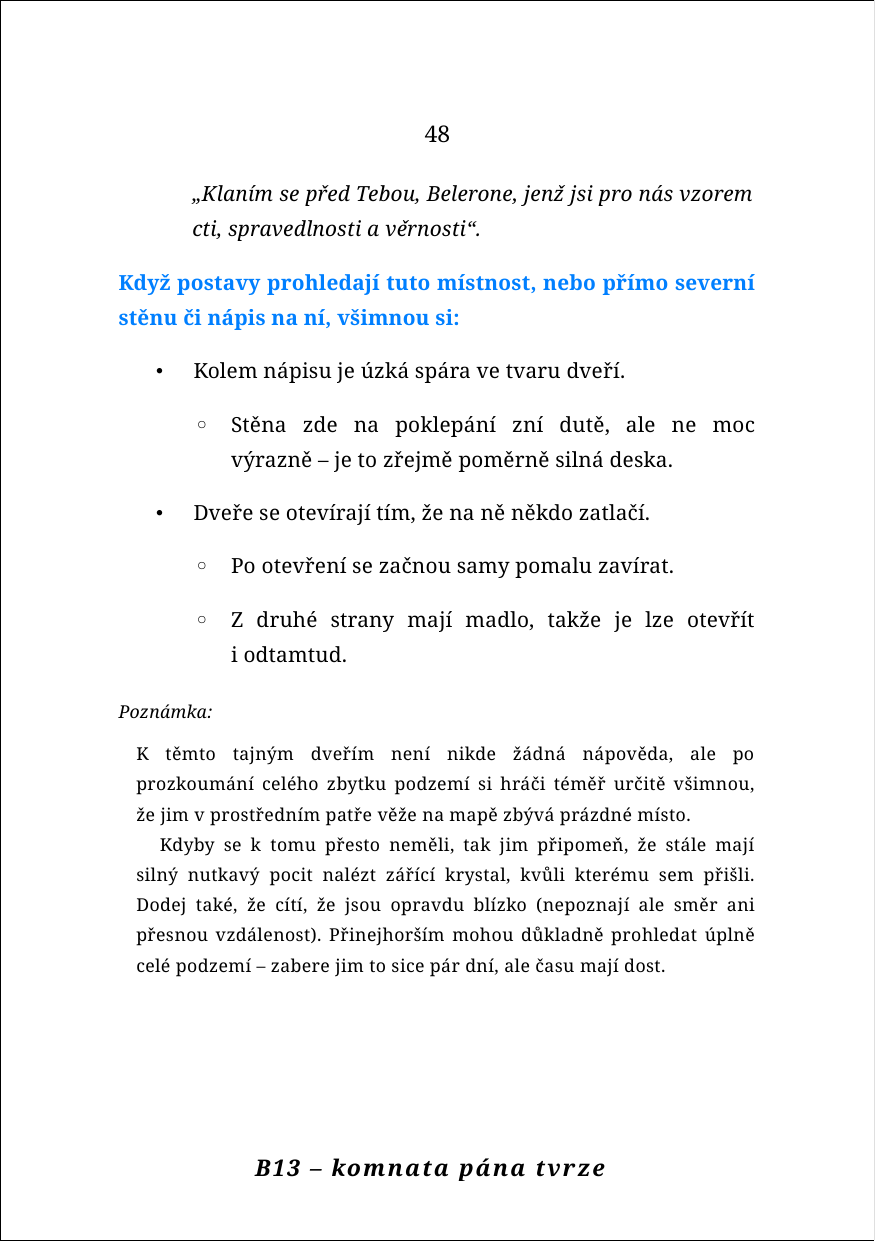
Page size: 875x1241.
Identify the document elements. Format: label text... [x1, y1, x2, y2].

list „Klaním se před Tebou, Belerone, jenž jsi pro nás vzorem cti, spravedlnosti a⁠ věrnosti“. [192, 179, 756, 243]
list Dveře se otevírají tím, že na ně někdo zatlačí. [156, 498, 756, 527]
text Poznámka: [118, 699, 756, 724]
list Kolem nápisu je úzká spára ve tvaru dveří. [156, 356, 756, 385]
text K⁠ těmto tajným dveřím není nikde žádná nápověda, ale po prozkoumání celého zbytku podzemí si hráči téměř určitě všimnou, že jim v⁠ prostředním patře věže na mapě zbývá prázdné místo. Kdyby se k⁠ tomu přesto neměli, tak jim připomeň, že stále mají silný nutkavý pocit nalézt zářící krystal, kvůli kterému sem přišli. Dodej také, že cítí, že jsou opravdu blízko (nepoznají ale směr ani přesnou vzdálenost). Přinejhorším mohou důkladně prohledat úplně celé podzemí – zabere jim to sice pár dní, ale času mají dost. [136, 742, 756, 977]
list Stěna zde na poklepání zní dutě, ale ne moc výrazně – je to zřejmě poměrně silná deska. [193, 410, 756, 474]
list Po otevření se začnou samy pomalu zavírat. [193, 552, 756, 580]
list Z⁠ druhé strany mají madlo, takže je lze otevřít i⁠ odtamtud. [193, 605, 756, 669]
text Když postavy prohledají tuto místnost, nebo přímo severní stěnu či nápis na ní, všimnou si: [118, 268, 756, 332]
